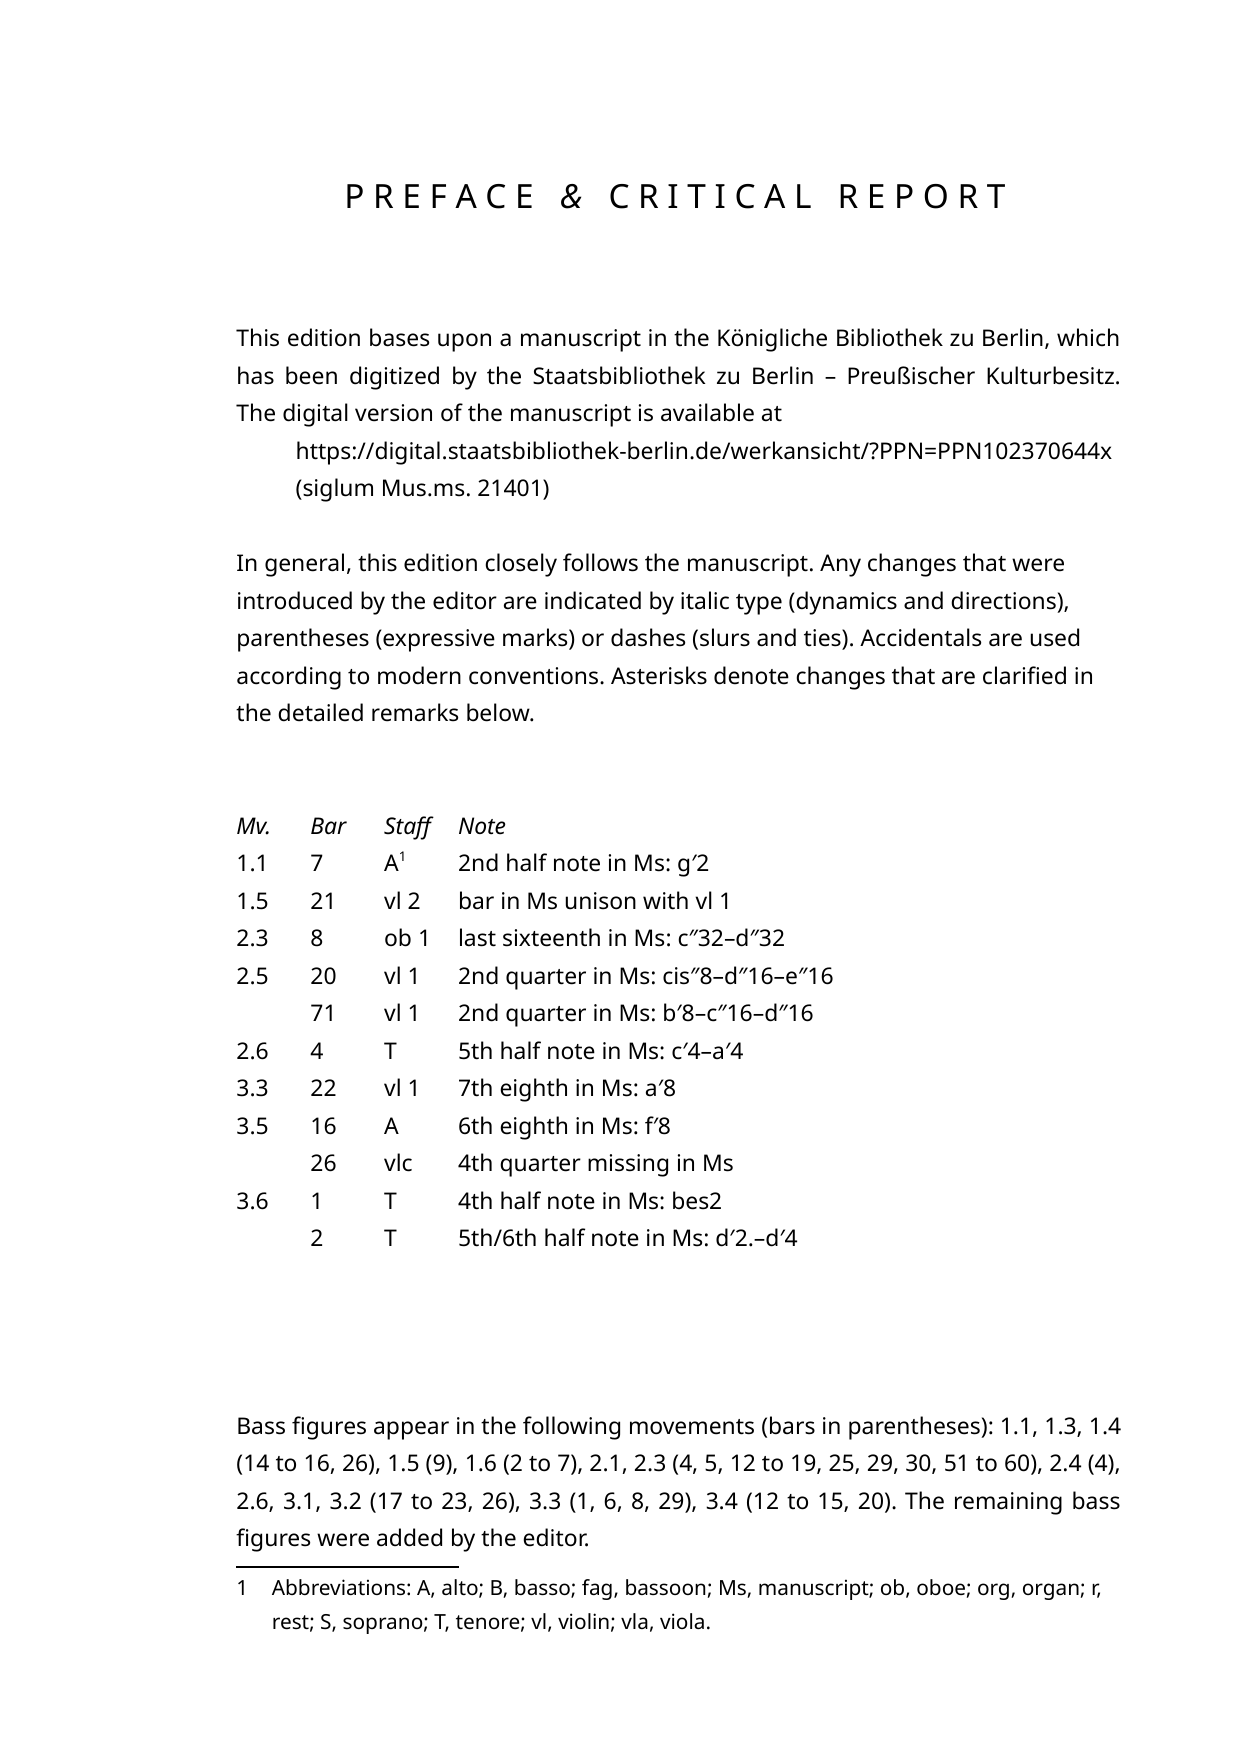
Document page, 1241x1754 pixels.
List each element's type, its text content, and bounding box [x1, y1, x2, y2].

text Abbreviations: A, alto; B, basso; fag, bassoon; Ms, manuscript; ob, oboe; org, organ; r, rest; S, soprano; T, tenore; vl, violin; vla, viola. [236, 1573, 1122, 1636]
text This edition bases upon a manuscript in the Königliche Bibliothek zu Berlin, which has been digitized by the Staatsbibliothek zu Berlin – Preußischer Kulturbesitz. The digital version of the manuscript is available at [236, 322, 1122, 429]
text P R E F A C E & C R I T I C A L R E P O R T [236, 173, 1122, 218]
text Bass figures appear in the following movements (bars in parentheses): 1.1, 1.3, 1.4 (14 to 16, 26), 1.5 (9), 1.6 (2 to 7), 2.1, 2.3 (4, 5, 12 to 19, 25, 29, 30, 51 to 60), 2.4 (4), 2.6, 3.1, 3.2 (17 to 23, 26), 3.3 (1, 6, 8, 29), 3.4 (12 to 15, 20). The remaining bass figures were added by the editor. [236, 1410, 1122, 1554]
text https://digital.staatsbibliothek-berlin.de/werkansicht/?PPN=PPN102370644x (siglum Mus.ms. 21401) [236, 435, 1122, 504]
text In general, this edition closely follows the manuscript. Any changes that were introduced by the editor are indicated by italic type (dynamics and directions), parentheses (expressive marks) or dashes (slurs and ties). Accidentals are used according to modern conventions. Asterisks denote changes that are clarified in the detailed remarks below. Mv. Bar Staff Note 1.1 7 A 2nd half note in Ms: g′2 1.5 21 vl 2 bar in Ms unison with vl 1 2.3 8 ob 1 last sixteenth in Ms: c″32–d″32 2.5 20 vl 1 2nd quarter in Ms: cis″8–d″16–e″16 71 vl 1 2nd quarter in Ms: b′8–c″16–d″16 2.6 4 T 5th half note in Ms: c′4–a′4 3.3 22 vl 1 7th eighth in Ms: a′8 3.5 16 A 6th eighth in Ms: f′8 26 vlc 4th quarter missing in Ms 3.6 1 T 4th half note in Ms: bes2 2 T 5th/6th half note in Ms: d′2.–d′4 [236, 547, 1122, 1291]
